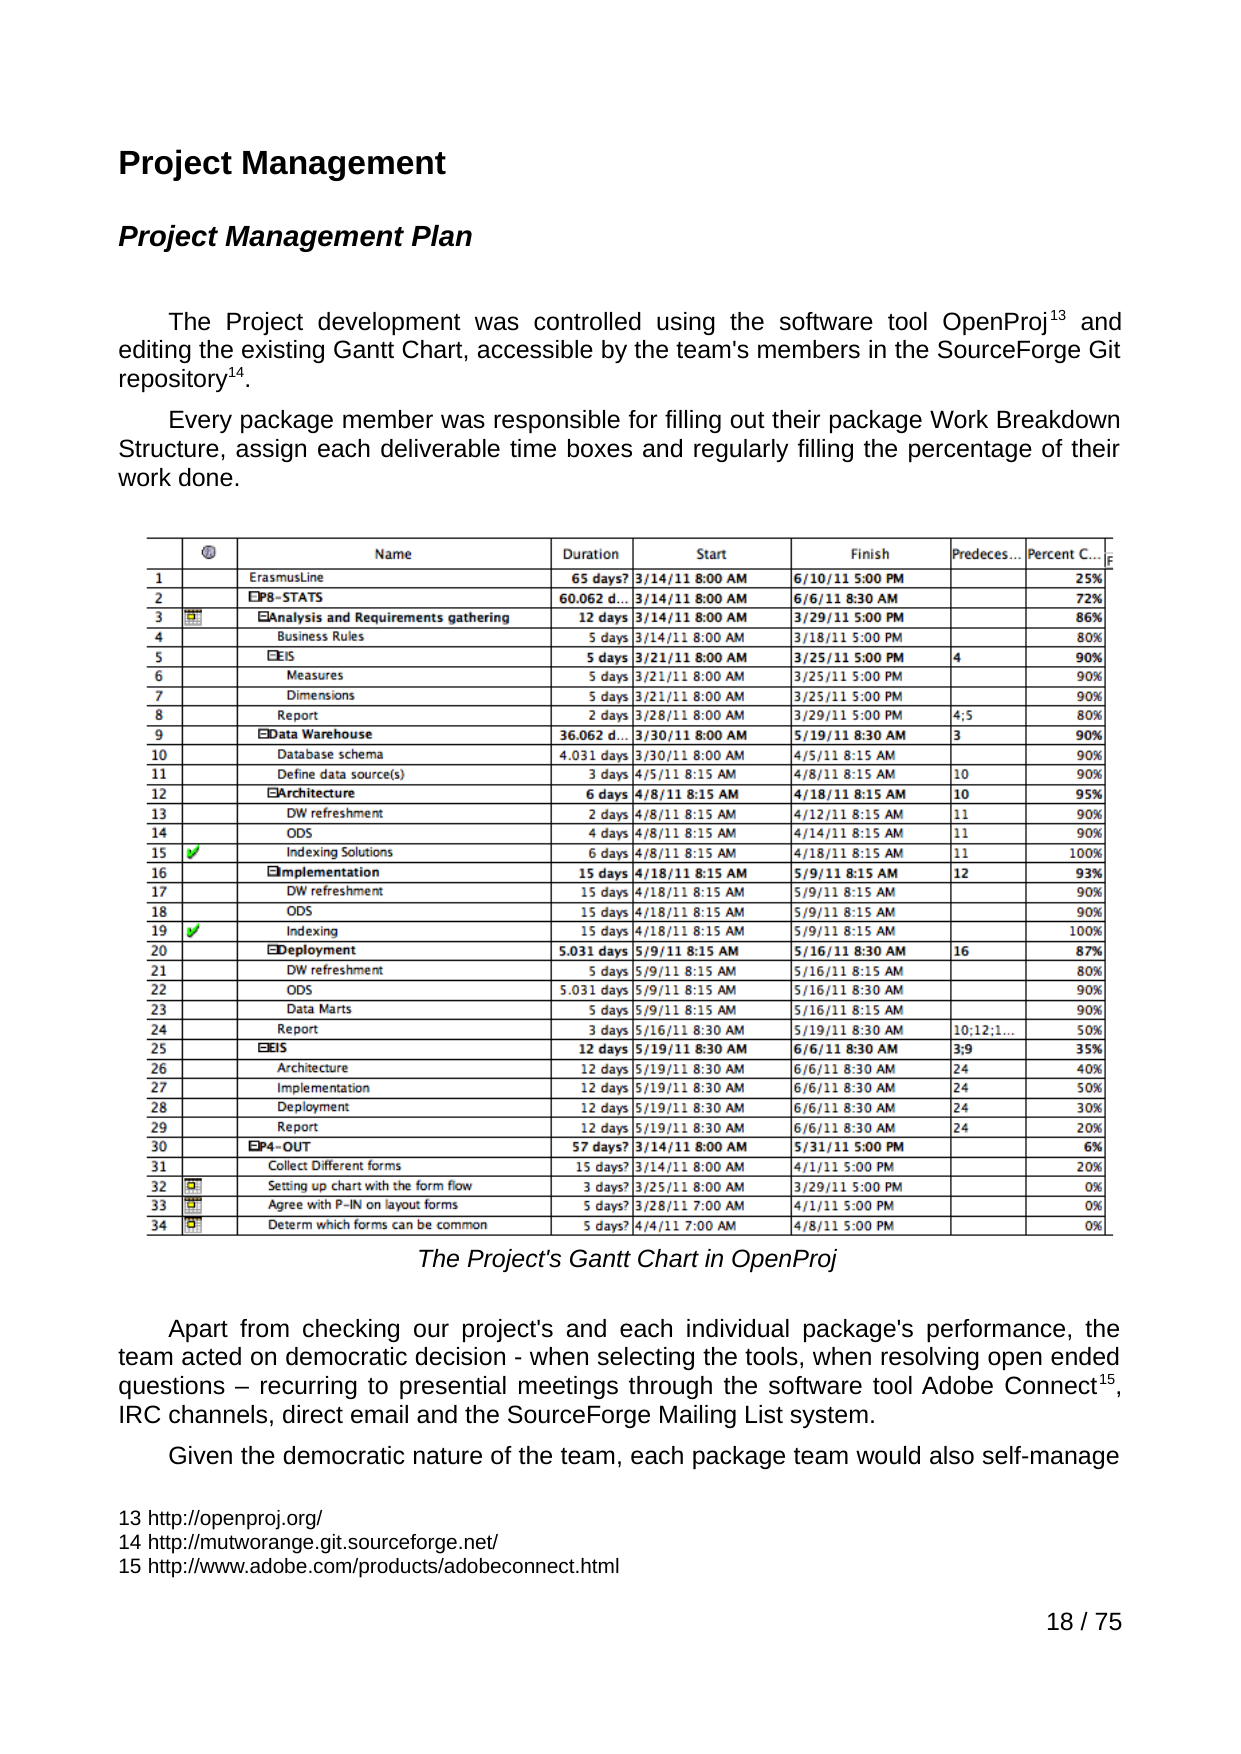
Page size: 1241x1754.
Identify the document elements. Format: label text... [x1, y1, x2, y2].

subtitle Project Management Plan [118, 219, 1122, 253]
text Apart from checking our project's and each individual package's performance, the team acted on democratic decision - when selecting the tools, when resolving open ended questions – recurring to presential meetings through the software tool Adobe Connect, IRC channels, direct email and the SourceForge Mailing List system. [118, 1314, 1122, 1429]
text The Project development was controlled using the software tool OpenProj and editing the existing Gantt Chart, accessible by the team's members in the SourceForge Git repository. [118, 307, 1122, 393]
text Every package member was responsible for filling out their package Work Breakdown Structure, assign each deliverable time boxes and regularly filling the percentage of their work done. [118, 405, 1122, 492]
text http://mutworange.git.sourceforge.net/ [118, 1530, 1122, 1554]
picture [143, 531, 1114, 1244]
text The Project's Gantt Chart in OpenProj [143, 1244, 1113, 1272]
text http://openproj.org/ [118, 1506, 1122, 1530]
text Given the democratic nature of the team, each package team would also self-manage [118, 1441, 1122, 1470]
subtitle Project Management [118, 143, 1122, 182]
text http://www.adobe.com/products/adobeconnect.html [118, 1554, 1122, 1578]
